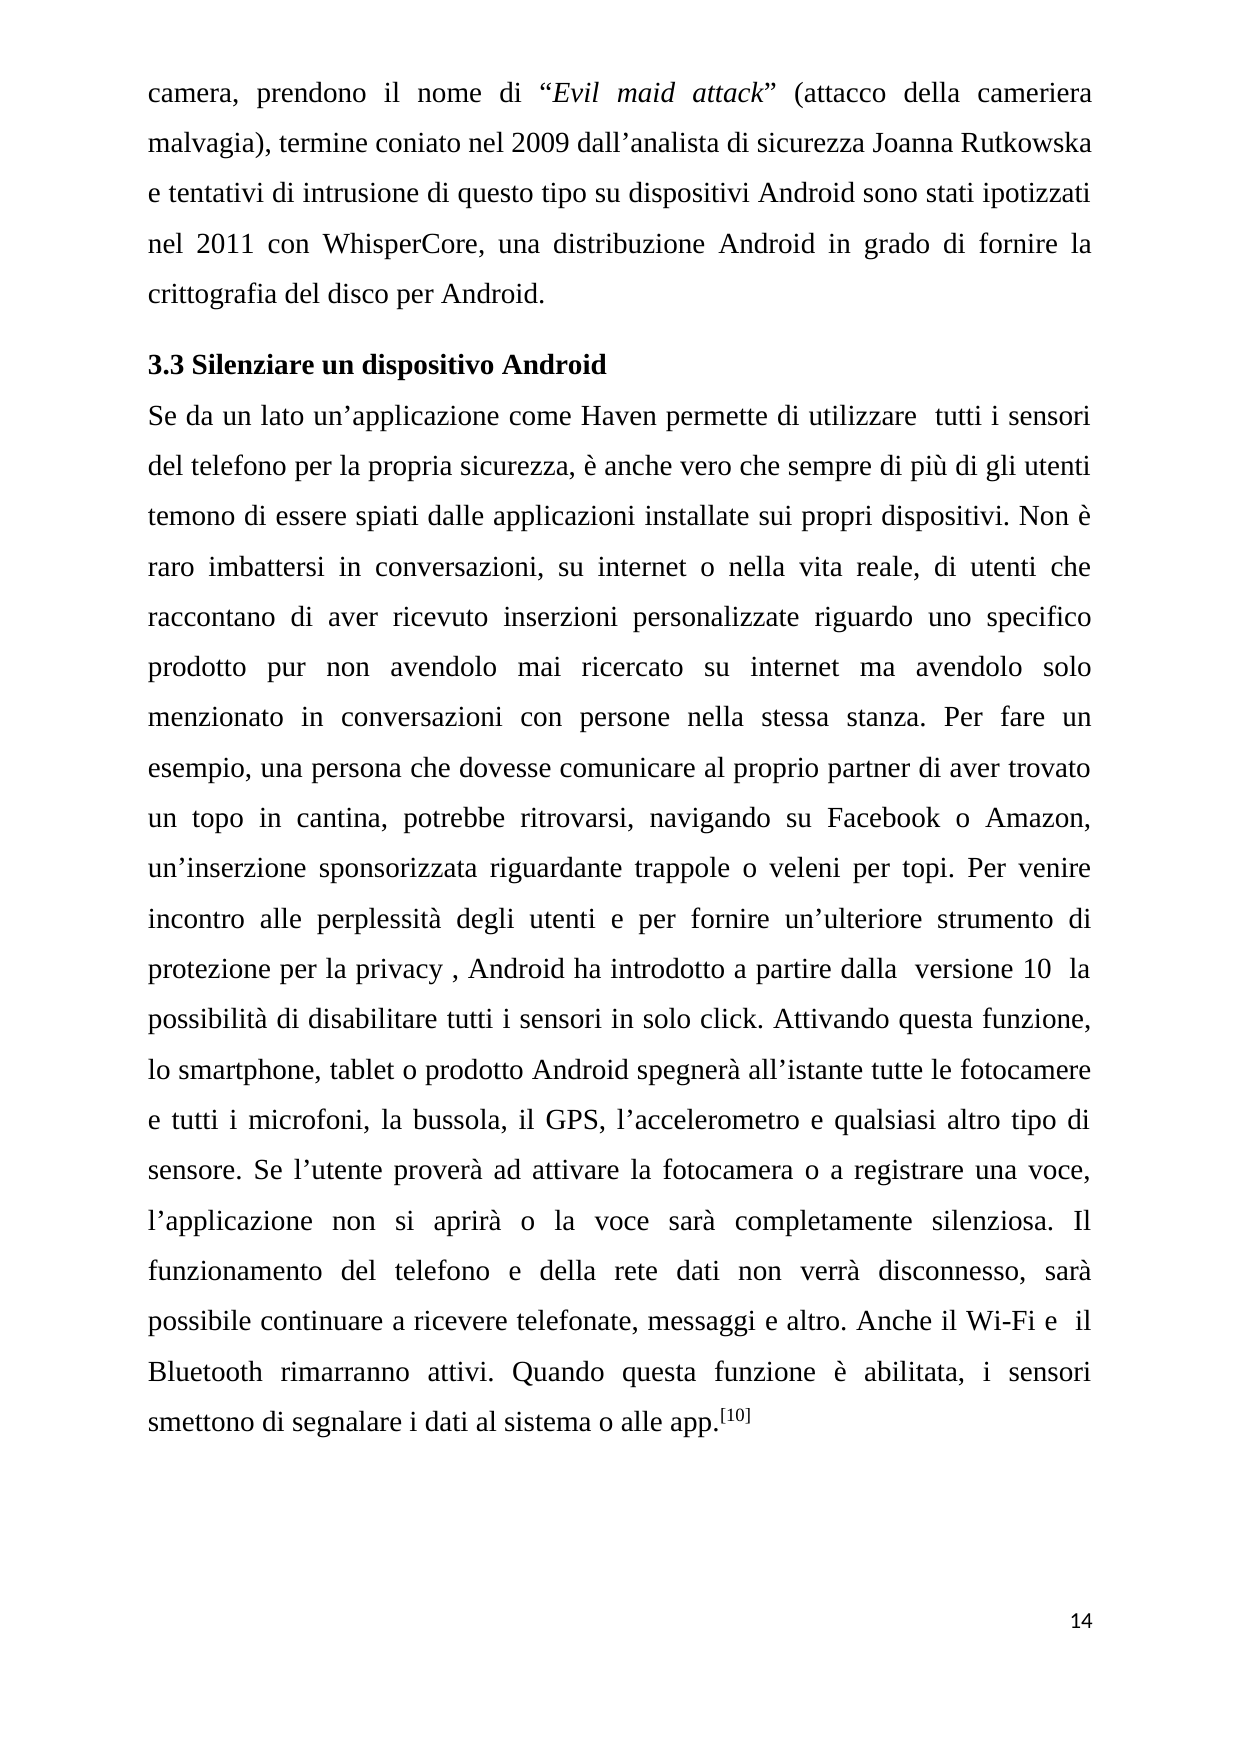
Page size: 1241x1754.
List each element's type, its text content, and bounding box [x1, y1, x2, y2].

text Se da un lato un’applicazione come Haven permette di utilizzare tutti i sensori del telefono per la propria sicurezza, è anche vero che sempre di più di gli utenti temono di essere spiati dalle applicazioni installate sui propri dispositivi. Non è raro imbattersi in conversazioni, su internet o nella vita reale, di utenti che raccontano di aver ricevuto inserzioni personalizzate riguardo uno specifico prodotto pur non avendolo mai ricercato su internet ma avendolo solo menzionato in conversazioni con persone nella stessa stanza. Per fare un esempio, una persona che dovesse comunicare al proprio partner di aver trovato un topo in cantina, potrebbe ritrovarsi, navigando su Facebook o Amazon, un’inserzione sponsorizzata riguardante trappole o veleni per topi. Per venire incontro alle perplessità degli utenti e per fornire un’ulteriore strumento di protezione per la privacy , Android ha introdotto a partire dalla versione 10 la possibilità di disabilitare tutti i sensori in solo click. Attivando questa funzione, lo smartphone, tablet o prodotto Android spegnerà all’istante tutte le fotocamere e tutti i microfoni, la bussola, il GPS, l’accelerometro e qualsiasi altro tipo di sensore. Se l’utente proverà ad attivare la fotocamera o a registrare una voce, l’applicazione non si aprirà o la voce sarà completamente silenziosa. Il funzionamento del telefono e della rete dati non verrà disconnesso, sarà possibile continuare a ricevere telefonate, messaggi e altro. Anche il Wi-Fi e il Bluetooth rimarranno attivi. Quando questa funzione è abilitata, i sensori smettono di segnalare i dati al sistema o alle app.[10] [148, 398, 1092, 1437]
text camera, prendono il nome di “Evil maid attack” (attacco della cameriera malvagia), termine coniato nel 2009 dall’analista di sicurezza Joanna Rutkowska e tentativi di intrusione di questo tipo su dispositivi Android sono stati ipotizzati nel 2011 con WhisperCore, una distribuzione Android in grado di fornire la crittografia del disco per Android. [148, 75, 1092, 310]
subtitle 3.3 Silenziare un dispositivo Android [148, 347, 1092, 381]
